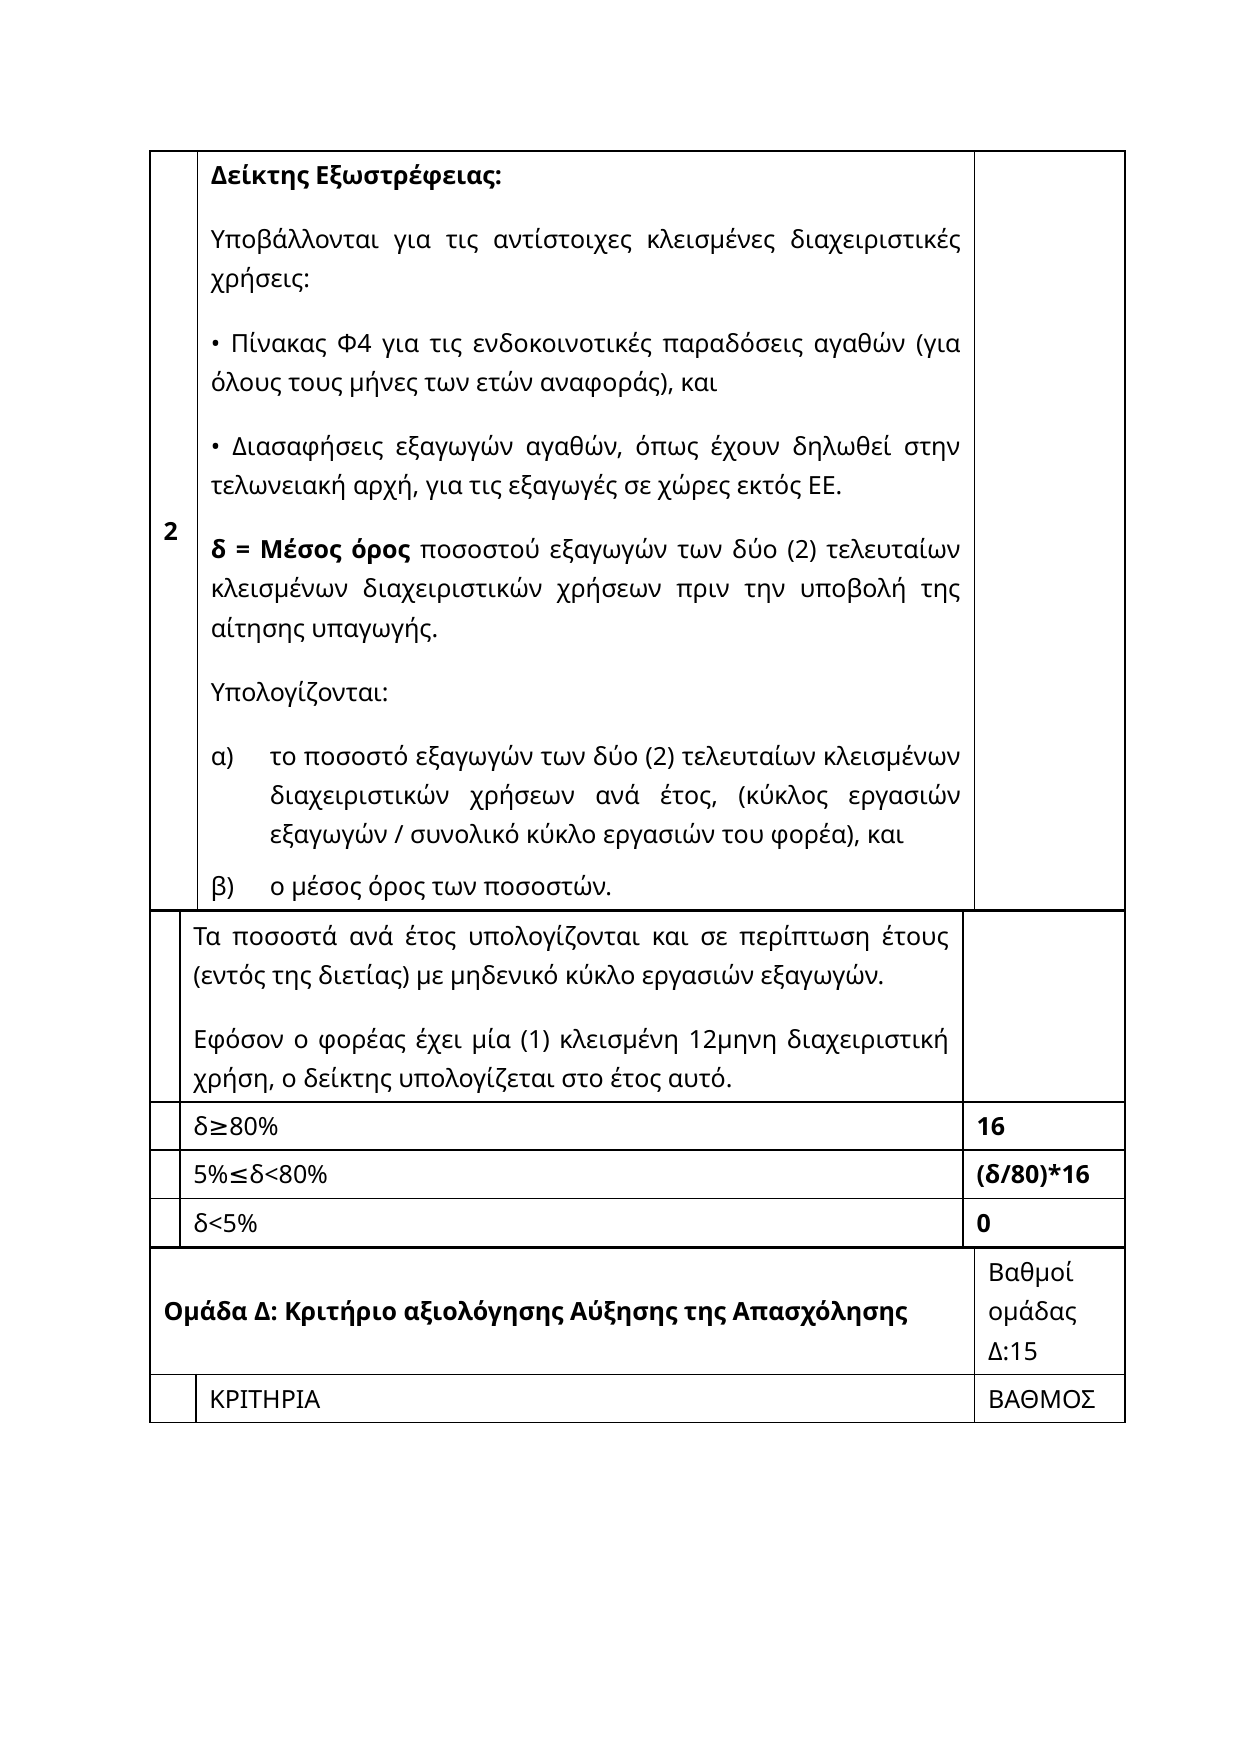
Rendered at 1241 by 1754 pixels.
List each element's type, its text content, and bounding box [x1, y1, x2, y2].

table_cell 5%≤δ<80% [181, 1151, 962, 1197]
table_cell [975, 152, 1124, 909]
table_header Βαθμοί ομάδας Δ:15 [975, 1249, 1124, 1373]
table_cell 16 [964, 1103, 1124, 1149]
table_header [964, 912, 1124, 1101]
table_cell Δείκτης Εξωστρέφειας: Υποβάλλονται για τις αντίστοιχες κλεισμένες διαχειριστικές χρήσεις: • Πίνακας Φ4 για τις ενδοκοινοτικές παραδόσεις αγαθών (για όλους τους μήνες των ετών αναφοράς), και • Διασαφήσεις εξαγωγών αγαθών, όπως έχουν δηλωθεί στην τελωνειακή αρχή, για τις εξαγωγές σε χώρες εκτός ΕΕ. δ = Μέσος όρος ποσοστού εξαγωγών των δύο (2) τελευταίων κλεισμένων διαχειριστικών χρήσεων πριν την υποβολή της αίτησης υπαγωγής. Υπολογίζονται: α) το ποσοστό εξαγωγών των δύο (2) τελευταίων κλεισμένων διαχειριστικών χρήσεων ανά έτος, (κύκλος εργασιών εξαγωγών / συνολικό κύκλο εργασιών του φορέα), και β) ο μέσος όρος των ποσοστών. [198, 152, 974, 909]
table_cell ΚΡΙΤΗΡΙΑ [197, 1375, 974, 1422]
table_cell (δ/80)*16 [964, 1151, 1124, 1197]
table_cell [151, 1375, 195, 1422]
table_header Τα ποσοστά ανά έτος υπολογίζονται και σε περίπτωση έτους (εντός της διετίας) με μηδενικό κύκλο εργασιών εξαγωγών. Εφόσον ο φορέας έχει μία (1) κλεισμένη 12μηνη διαχειριστική χρήση, ο δείκτης υπολογίζεται στο έτος αυτό. [181, 912, 962, 1101]
table_cell [151, 1103, 179, 1149]
table_cell [151, 1151, 179, 1197]
table_cell ΒΑΘΜΟΣ [975, 1375, 1124, 1422]
table_cell 0 [964, 1199, 1124, 1246]
table_header [151, 912, 179, 1101]
table_header Ομάδα Δ: Κριτήριο αξιολόγησης Αύξησης της Απασχόλησης [151, 1249, 974, 1373]
table_cell δ≥80% [181, 1103, 962, 1149]
table_cell [151, 1199, 179, 1246]
table_cell δ<5% [181, 1199, 962, 1246]
table_cell 2 [151, 152, 197, 909]
